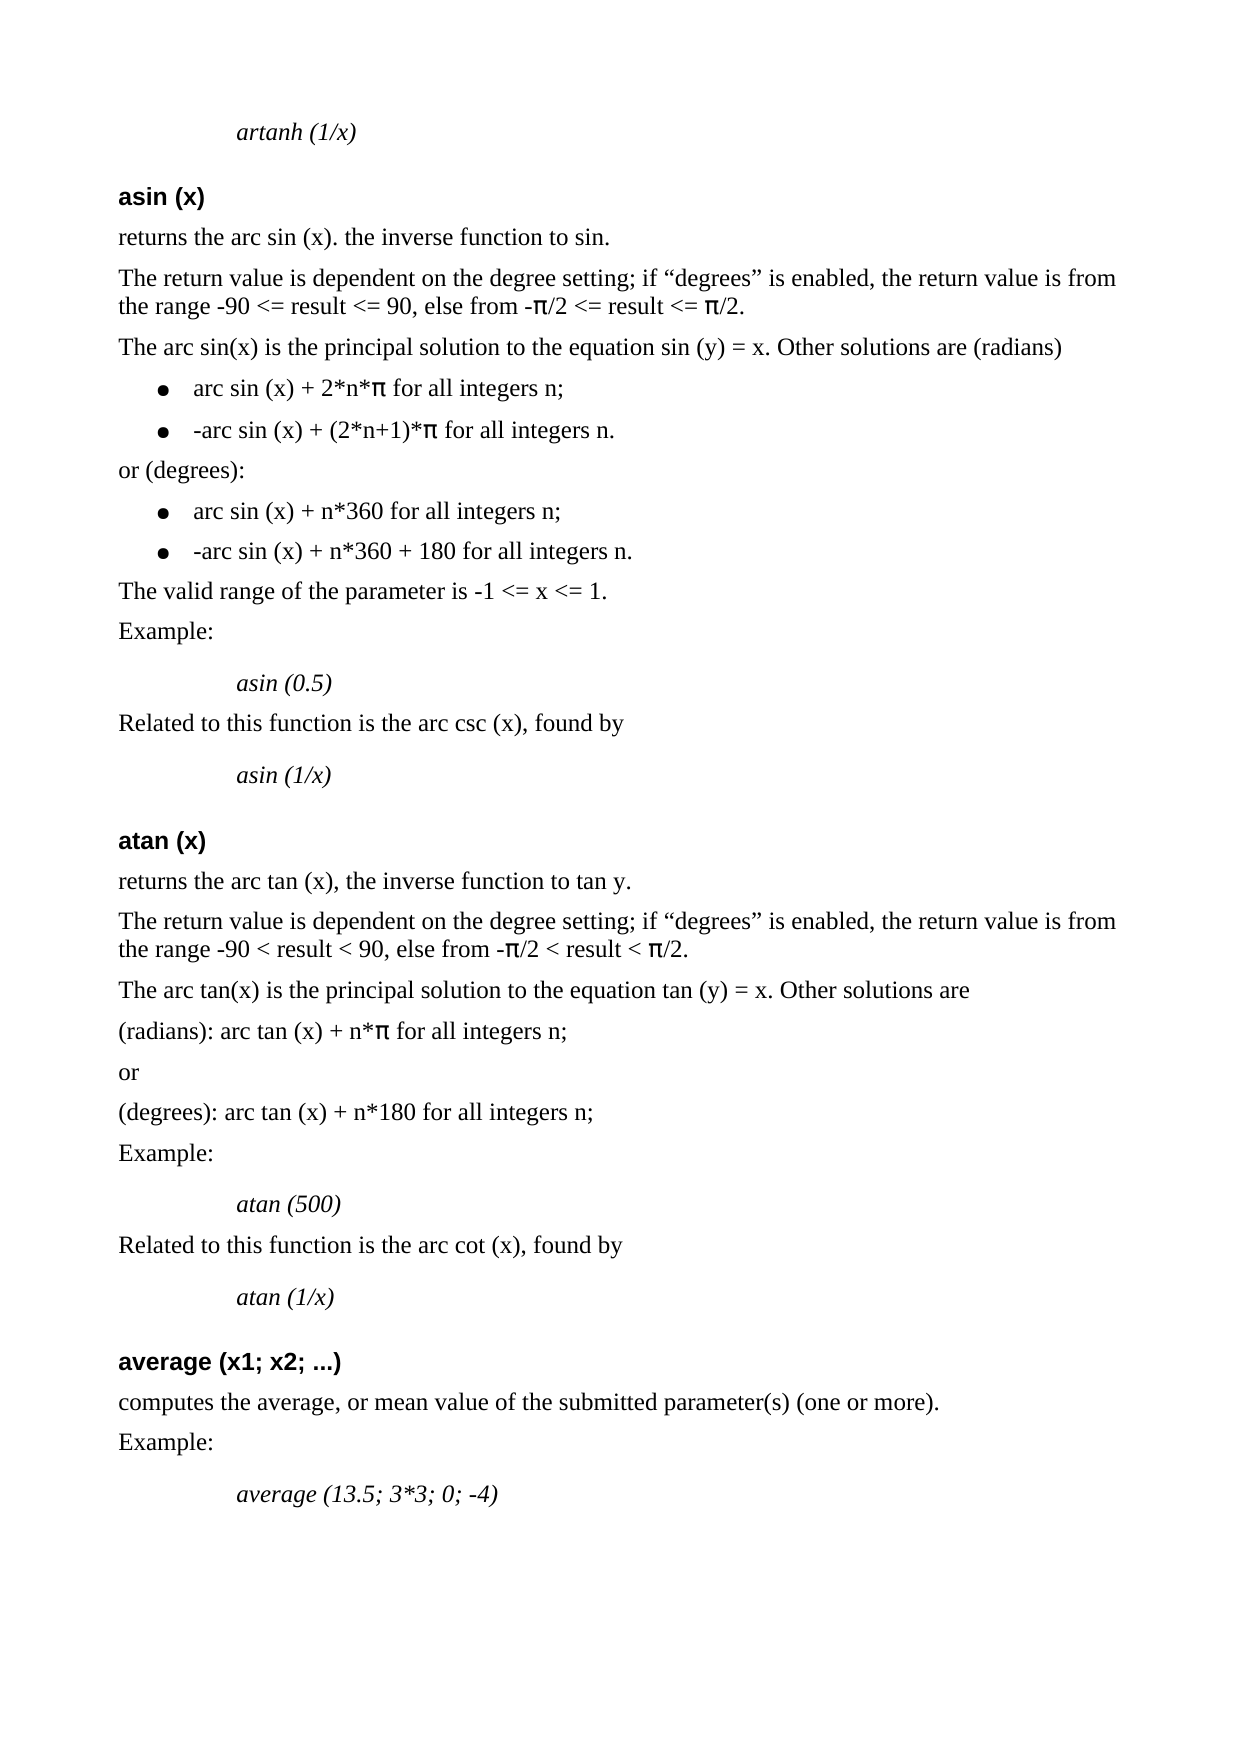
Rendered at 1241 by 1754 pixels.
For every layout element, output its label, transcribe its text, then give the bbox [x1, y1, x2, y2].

list -arc sin (x) + n*360 + 180 for all integers n. [156, 537, 1122, 565]
text The valid range of the parameter is -1 <= x <= 1. [118, 577, 1122, 605]
text or (degrees): [118, 457, 1122, 484]
list -arc sin (x) + (2*n+1)*π for all integers n. [156, 415, 1122, 444]
text The return value is dependent on the degree setting; if “degrees” is enabled, the return value is from the range -90 < result < 90, else from -π/2 < result < π/2. [118, 907, 1122, 964]
text Example: [118, 1139, 1122, 1166]
text asin (0.5) [236, 669, 1122, 697]
text returns the arc sin (x). the inverse function to sin. [118, 223, 1122, 251]
text Example: [118, 1428, 1122, 1456]
text Example: [118, 617, 1122, 645]
text asin (1/x) [236, 761, 1122, 789]
text artanh (1/x) [236, 118, 1122, 146]
text returns the arc tan (x), the inverse function to tan y. [118, 867, 1122, 894]
list arc sin (x) + 2*n*π for all integers n; [156, 373, 1122, 402]
text The arc tan(x) is the principal solution to the equation tan (y) = x. Other solutions are [118, 976, 1122, 1004]
text average (13.5; 3*3; 0; -4) [236, 1480, 1122, 1508]
text The return value is dependent on the degree setting; if “degrees” is enabled, the return value is from the range -90 <= result <= 90, else from -π/2 <= result <= π/2. [118, 264, 1122, 321]
text (radians): arc tan (x) + n*π for all integers n; [118, 1017, 1122, 1046]
text atan (1/x) [236, 1283, 1122, 1310]
list arc sin (x) + n*360 for all integers n; [156, 497, 1122, 524]
subtitle asin (x) [118, 183, 1122, 211]
subtitle atan (x) [118, 827, 1122, 854]
text atan (500) [236, 1191, 1122, 1218]
text Related to this function is the arc csc (x), found by [118, 709, 1122, 737]
text (degrees): arc tan (x) + n*180 for all integers n; [118, 1098, 1122, 1126]
text or [118, 1058, 1122, 1086]
text computes the average, or mean value of the submitted parameter(s) (one or more). [118, 1388, 1122, 1416]
text Related to this function is the arc cot (x), found by [118, 1231, 1122, 1258]
subtitle average (x1; x2; ...) [118, 1348, 1122, 1376]
text The arc sin(x) is the principal solution to the equation sin (y) = x. Other solutions are (radians) [118, 333, 1122, 361]
